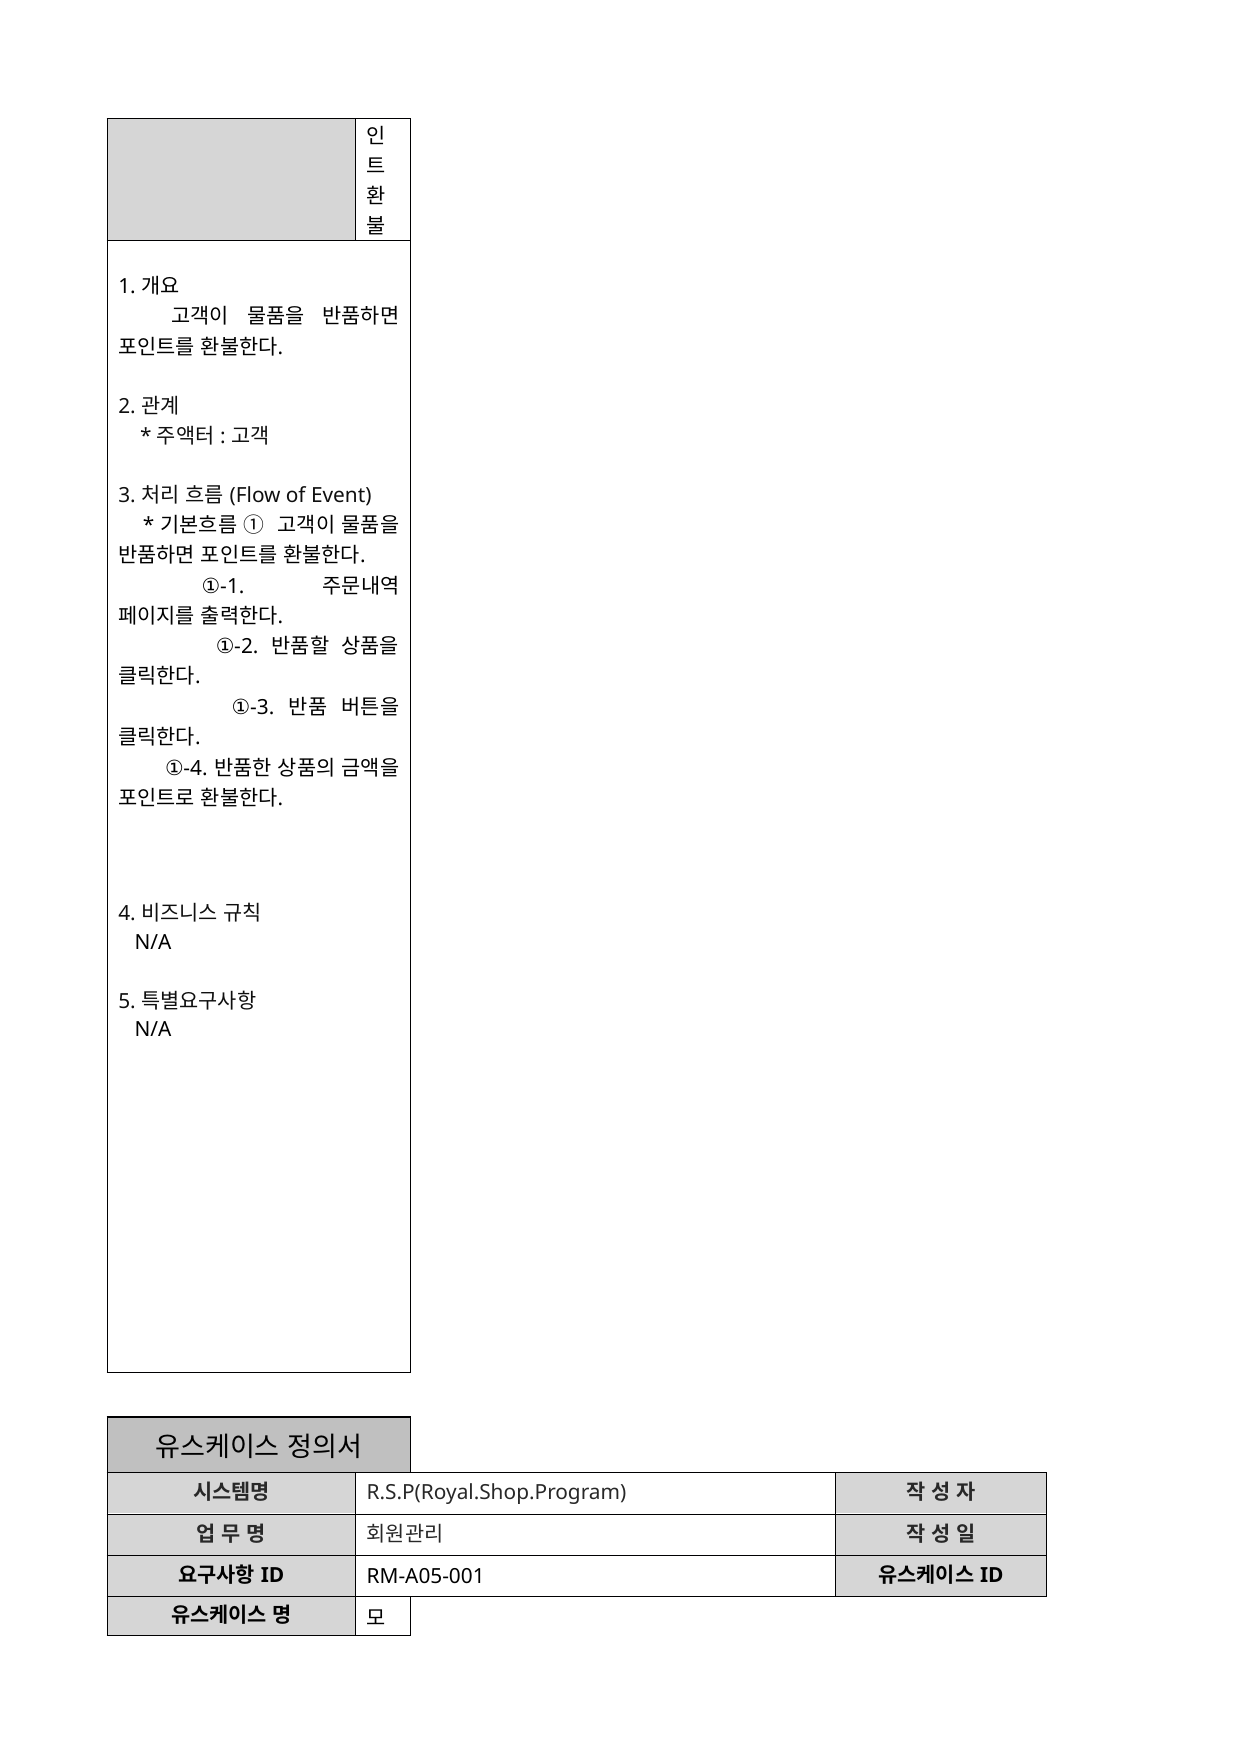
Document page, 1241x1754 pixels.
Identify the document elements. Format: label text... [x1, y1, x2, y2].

table_header [411, 1416, 1046, 1472]
table_cell R.S.P(Royal.Shop.Program) [356, 1473, 835, 1513]
table_cell [108, 119, 355, 240]
table_cell 유스케이스 명 [108, 1597, 355, 1635]
table_cell [411, 240, 1046, 1372]
table_cell 업 무 명 [108, 1515, 355, 1555]
table_cell RM-A05-001 [356, 1556, 835, 1596]
table_cell 요구사항 ID [108, 1556, 355, 1596]
table_cell 1. 개요 고객이 물품을 반품하면 포인트를 환불한다. 2. 관계 * 주액터 : 고객 3. 처리 흐름 (Flow of Event) * 기본흐름 ① 고객이 물품을 반품하면 포인트를 환불한다. ①-1. 주문내역 페이지를 출력한다. ①-2. 반품할 상품을 클릭한다. ①-3. 반품 버튼을 클릭한다. ①-4. 반품한 상품의 금액을 포인트로 환불한다. 4. 비즈니스 규칙 N/A 5. 특별요구사항 N/A [108, 241, 410, 1372]
table_cell 유스케이스 ID [836, 1556, 1046, 1596]
table_header 유스케이스 정의서 [108, 1418, 410, 1472]
table_cell 작 성 자 [836, 1473, 1046, 1513]
table_cell 회원관리 [356, 1515, 835, 1555]
table_cell 시스템명 [108, 1473, 355, 1513]
table_cell [411, 1597, 1046, 1635]
table_cell 작 성 일 [836, 1515, 1046, 1555]
table_cell [411, 118, 1046, 240]
table_cell 모 [356, 1597, 410, 1635]
table_cell 인트 환불 [356, 119, 410, 240]
